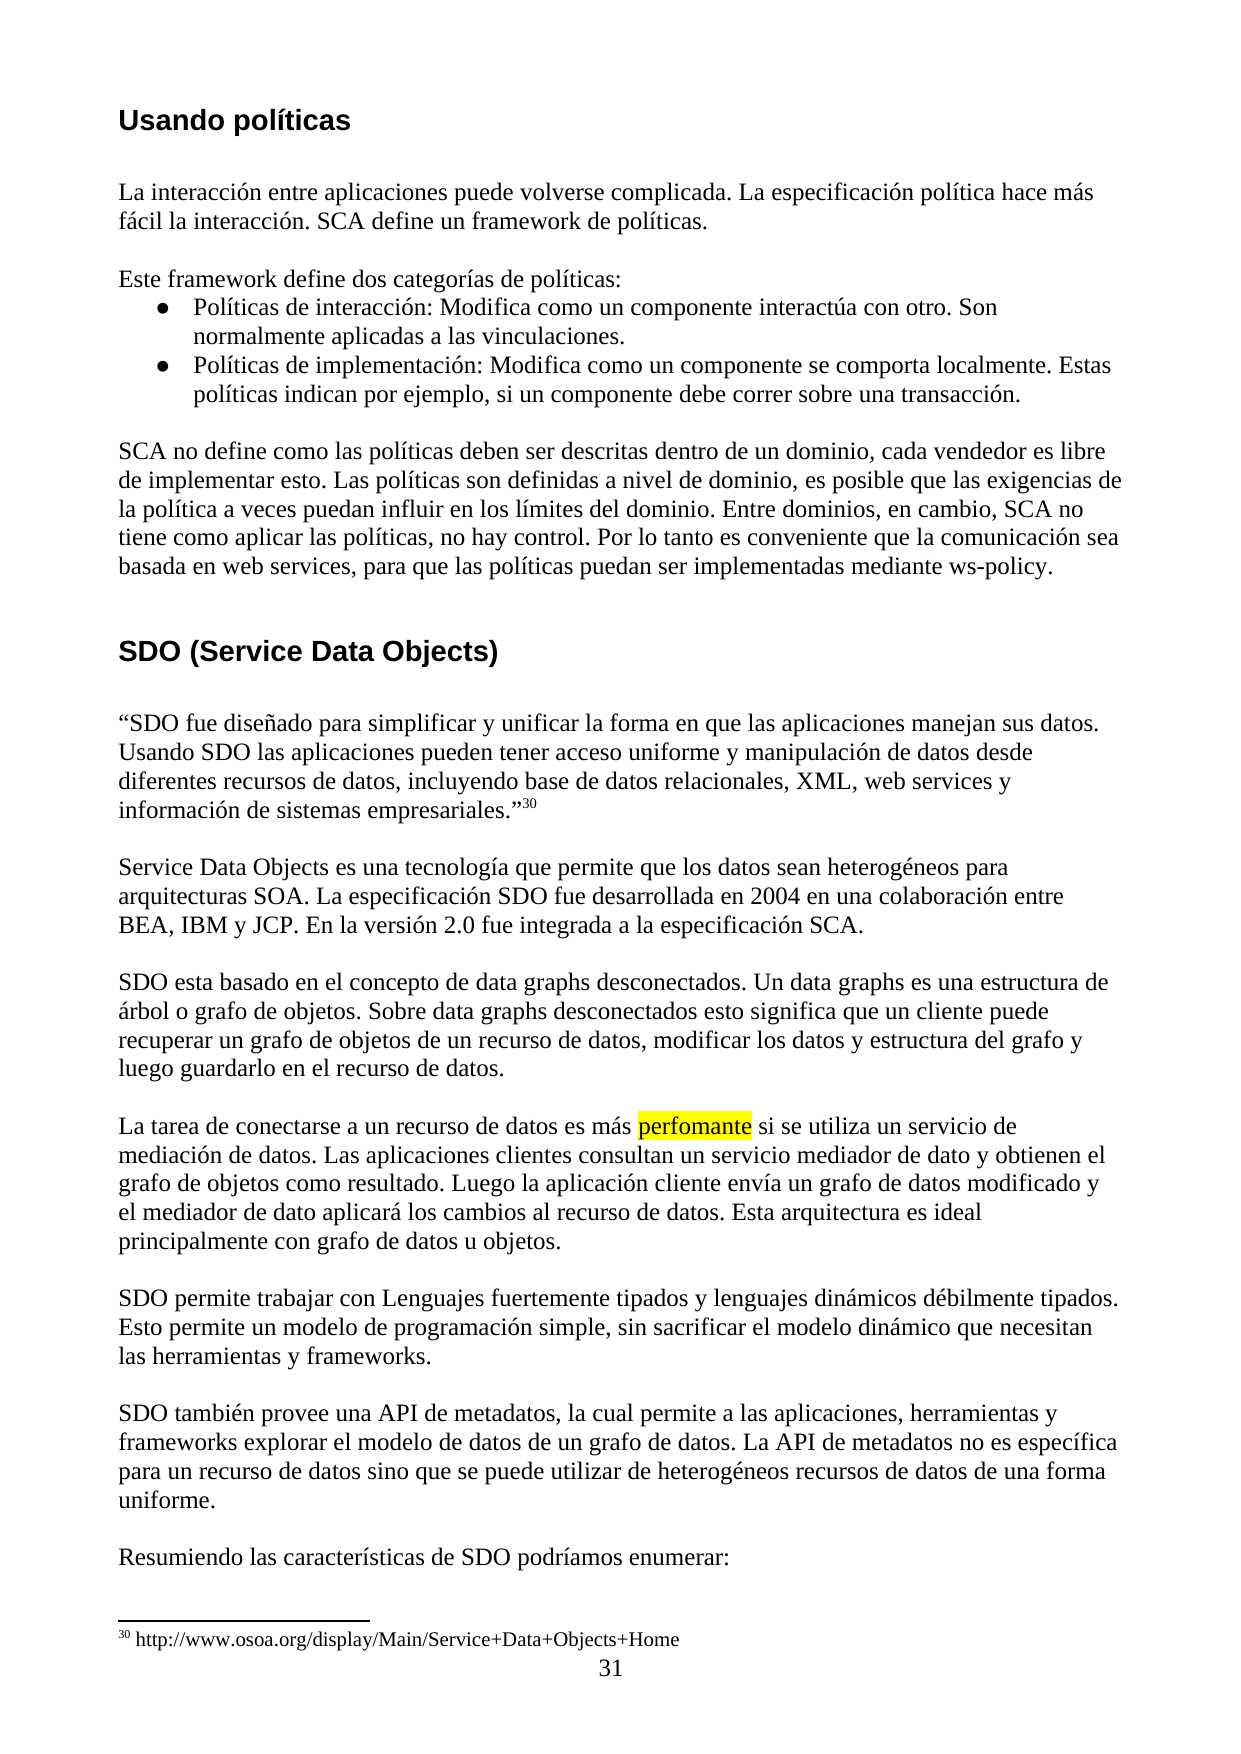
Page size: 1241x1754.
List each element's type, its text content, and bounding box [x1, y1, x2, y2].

text Resumiendo las características de SDO podríamos enumerar: [118, 1542, 1122, 1571]
text SDO esta basado en el concepto de data graphs desconectados. Un data graphs es una estructura de árbol o grafo de objetos. Sobre data graphs desconectados esto significa que un cliente puede recuperar un grafo de objetos de un recurso de datos, modificar los datos y estructura del grafo y luego guardarlo en el recurso de datos. [118, 967, 1122, 1082]
text Service Data Objects es una tecnología que permite que los datos sean heterogéneos para arquitecturas SOA. La especificación SDO fue desarrollada en 2004 en una colaboración entre BEA, IBM y JCP. En la versión 2.0 fue integrada a la especificación SCA. [118, 852, 1122, 938]
subtitle Usando políticas [118, 103, 1122, 136]
text La tarea de conectarse a un recurso de datos es más perfomante si se utiliza un servicio de mediación de datos. Las aplicaciones clientes consultan un servicio mediador de dato y obtienen el grafo de objetos como resultado. Luego la aplicación cliente envía un grafo de datos modificado y el mediador de dato aplicará los cambios al recurso de datos. Esta arquitectura es ideal principalmente con grafo de datos u objetos. [118, 1111, 1122, 1255]
text Este framework define dos categorías de políticas: [118, 264, 1122, 292]
subtitle SDO (Service Data Objects) [118, 634, 1122, 667]
text http://www.osoa.org/display/Main/Service+Data+Objects+Home [118, 1627, 1122, 1651]
text “SDO fue diseñado para simplificar y unificar la forma en que las aplicaciones manejan sus datos. Usando SDO las aplicaciones pueden tener acceso uniforme y manipulación de datos desde diferentes recursos de datos, incluyendo base de datos relacionales, XML, web services y información de sistemas empresariales.” [118, 708, 1122, 823]
list Políticas de implementación: Modifica como un componente se comporta localmente. Estas políticas indican por ejemplo, si un componente debe correr sobre una transacción. [156, 350, 1122, 407]
text La interacción entre aplicaciones puede volverse complicada. La especificación política hace más fácil la interacción. SCA define un framework de políticas. [118, 177, 1122, 235]
text SCA no define como las políticas deben ser descritas dentro de un dominio, cada vendedor es libre de implementar esto. Las políticas son definidas a nivel de dominio, es posible que las exigencias de la política a veces puedan influir en los límites del dominio. Entre dominios, en cambio, SCA no tiene como aplicar las políticas, no hay control. Por lo tanto es conveniente que la comunicación sea basada en web services, para que las políticas puedan ser implementadas mediante ws-policy. [118, 436, 1122, 580]
text SDO también provee una API de metadatos, la cual permite a las aplicaciones, herramientas y frameworks explorar el modelo de datos de un grafo de datos. La API de metadatos no es específica para un recurso de datos sino que se puede utilizar de heterogéneos recursos de datos de una forma uniforme. [118, 1398, 1122, 1513]
text SDO permite trabajar con Lenguajes fuertemente tipados y lenguajes dinámicos débilmente tipados. Esto permite un modelo de programación simple, sin sacrificar el modelo dinámico que necesitan las herramientas y frameworks. [118, 1283, 1122, 1370]
list Políticas de interacción: Modifica como un componente interactúa con otro. Son normalmente aplicadas a las vinculaciones. [156, 292, 1122, 350]
